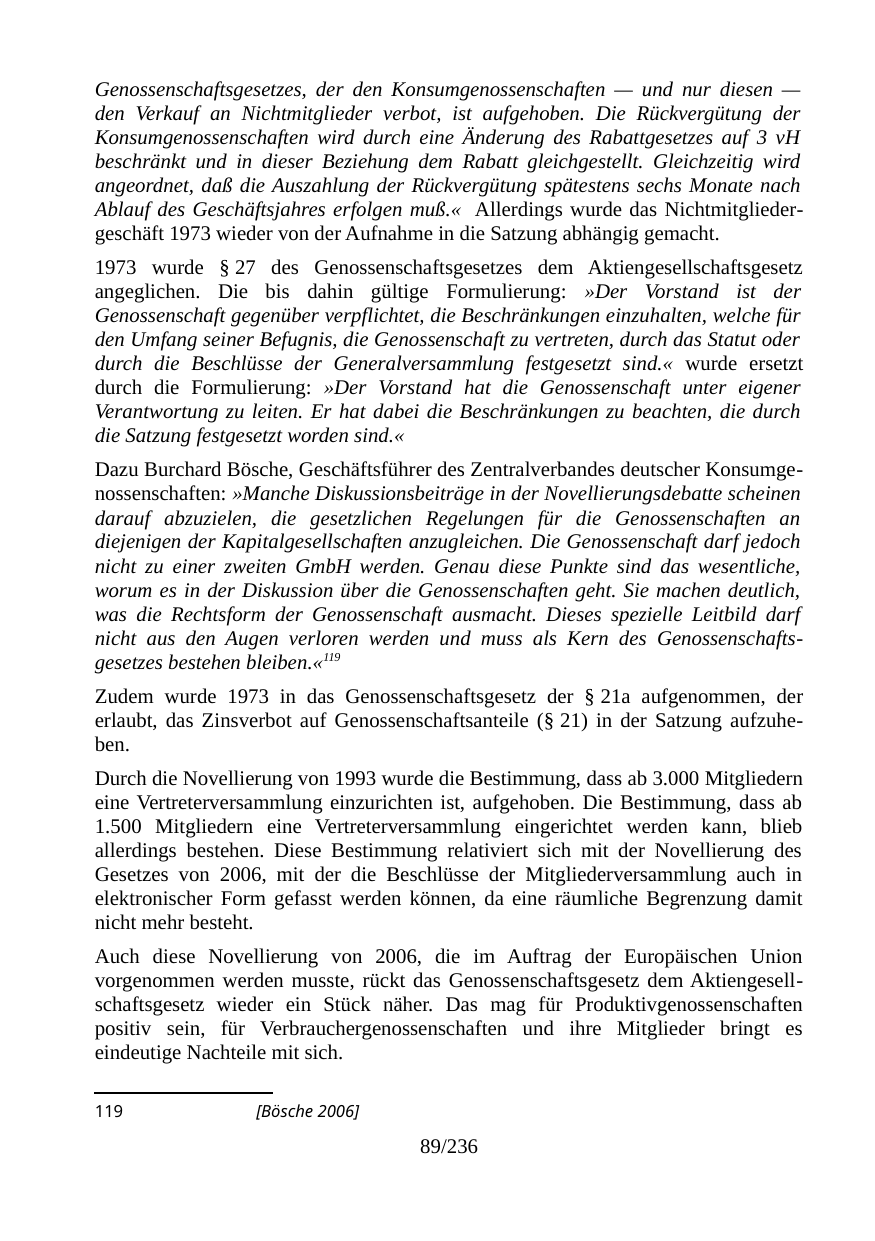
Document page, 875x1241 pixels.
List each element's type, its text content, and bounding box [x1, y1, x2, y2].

text Dazu Burchard Bösche, Geschäftsführer des Zentralverbandes deutscher Konsumge­nossenschaften: »Manche Diskussionsbeiträge in der Novellierungsdebatte scheinen darauf abzuzielen, die gesetzlichen Regelungen für die Genossenschaften an diejenigen der Kapitalgesellschaften anzugleichen. Die Genossenschaft darf jedoch nicht zu einer zweiten GmbH werden. Genau diese Punkte sind das wesentliche, worum es in der Diskussion über die Genossenschaften geht. Sie machen deutlich, was die Rechtsform der Genossenschaft ausmacht. Dieses spezielle Leitbild darf nicht aus den Augen verloren werden und muss als Kern des Genossenschafts­gesetzes bestehen bleiben.« [94, 457, 803, 674]
text [Bösche 2006] [94, 1099, 803, 1122]
text Genossenschaftsgesetzes, der den Konsumgenossenschaften — und nur diesen — den Verkauf an Nichtmitglieder verbot, ist aufgehoben. Die Rückvergütung der Konsumgenossenschaften wird durch eine Änderung des Rabattgesetzes auf 3 vH beschränkt und in dieser Beziehung dem Rabatt gleichgestellt. Gleichzeitig wird angeordnet, daß die Auszahlung der Rückvergütung spätestens sechs Monate nach Ablauf des Geschäftsjahres erfolgen muß.« Allerdings wurde das Nichtmitglieder­geschäft 1973 wieder von der Aufnahme in die Satzung abhängig gemacht. [94, 77, 803, 245]
text 1973 wurde § 27 des Genossenschaftsgesetzes dem Aktiengesellschaftsgesetz angeglichen. Die bis dahin gültige Formulierung: »Der Vorstand ist der Genossenschaft gegenüber verpflichtet, die Beschränkungen einzuhalten, welche für den Umfang seiner Befugnis, die Genossenschaft zu vertreten, durch das Statut oder durch die Beschlüsse der Generalversammlung festgesetzt sind.« wurde ersetzt durch die Formulierung: »Der Vorstand hat die Genossenschaft unter eigener Verantwortung zu leiten. Er hat dabei die Beschränkungen zu beachten, die durch die Satzung festgesetzt worden sind.« [94, 255, 803, 447]
text Durch die Novellierung von 1993 wurde die Bestimmung, dass ab 3.000 Mitgliedern eine Vertreterversammlung einzurichten ist, aufgehoben. Die Bestimmung, dass ab 1.500 Mitgliedern eine Vertreterversammlung eingerichtet werden kann, blieb allerdings bestehen. Diese Bestimmung relativiert sich mit der Novellierung des Gesetzes von 2006, mit der die Beschlüsse der Mitgliederversammlung auch in elektronischer Form gefasst werden können, da eine räumliche Begrenzung damit nicht mehr besteht. [94, 766, 803, 934]
text Zudem wurde 1973 in das Genossenschaftsgesetz der § 21a aufgenommen, der erlaubt, das Zinsverbot auf Genossenschaftsanteile (§ 21) in der Satzung aufzuhe­ben. [94, 684, 803, 756]
text Auch diese Novellierung von 2006, die im Auftrag der Europäischen Union vorgenommen werden musste, rückt das Genossenschaftsgesetz dem Aktiengesell­schaftsgesetz wieder ein Stück näher. Das mag für Produktivgenossenschaften positiv sein, für Verbrauchergenossenschaften und ihre Mitglieder bringt es eindeutige Nachteile mit sich. [94, 944, 803, 1064]
